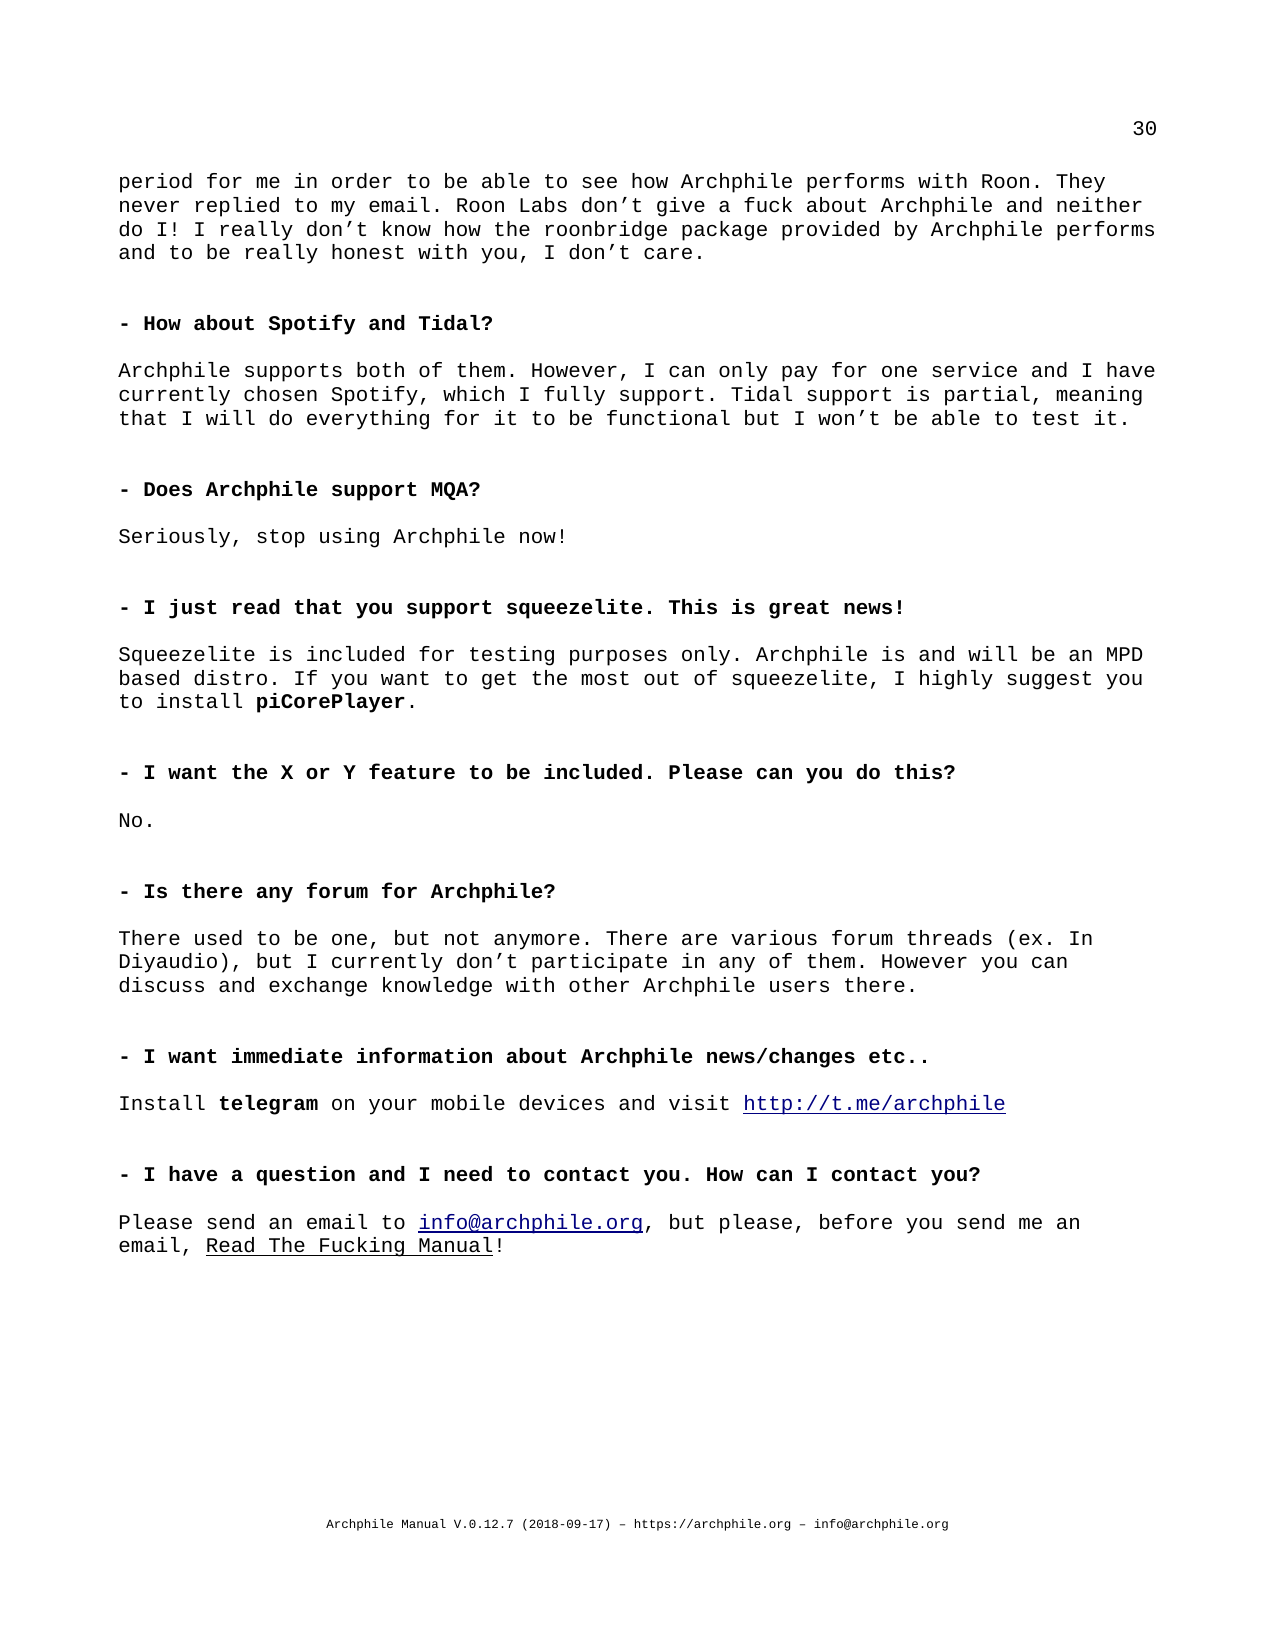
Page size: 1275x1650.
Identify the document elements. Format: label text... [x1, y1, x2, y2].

text Seriously, stop using Archphile now! [118, 526, 1157, 549]
text - I have a question and I need to contact you. How can I contact you? [118, 1164, 1157, 1188]
text - Ι want immediate information about Archphile news/changes etc.. [118, 1046, 1157, 1070]
text - How about Spotify and Tidal? [118, 313, 1157, 337]
text Archphile supports both of them. However, I can only pay for one service and I have currently chosen Spotify, which I fully support. Tidal support is partial, meaning that I will do everything for it to be functional but I won’t be able to test it. [118, 360, 1157, 431]
text Install telegram on your mobile devices and visit http://t.me/archphile [118, 1093, 1157, 1117]
text Please send an email to info@archphile.org, but please, before you send me an email, Read The Fucking Manual! [118, 1212, 1157, 1259]
text - I just read that you support squeezelite. This is great news! [118, 597, 1157, 621]
text period for me in order to be able to see how Archphile performs with Roon. They never replied to my email. Roon Labs don’t give a fuck about Archphile and neither do I! I really don’t know how the roonbridge package provided by Archphile performs and to be really honest with you, I don’t care. [118, 171, 1157, 266]
text Squeezelite is included for testing purposes only. Archphile is and will be an MPD based distro. If you want to get the most out of squeezelite, I highly suggest you to install piCorePlayer. [118, 644, 1157, 715]
text - I want the X or Y feature to be included. Please can you do this? [118, 762, 1157, 786]
text - Is there any forum for Archphile? [118, 881, 1157, 904]
text - Does Archphile support MQA? [118, 479, 1157, 502]
text There used to be one, but not anymore. There are various forum threads (ex. In Diyaudio), but I currently don’t participate in any of them. However you can discuss and exchange knowledge with other Archphile users there. [118, 928, 1157, 999]
text No. [118, 810, 1157, 833]
